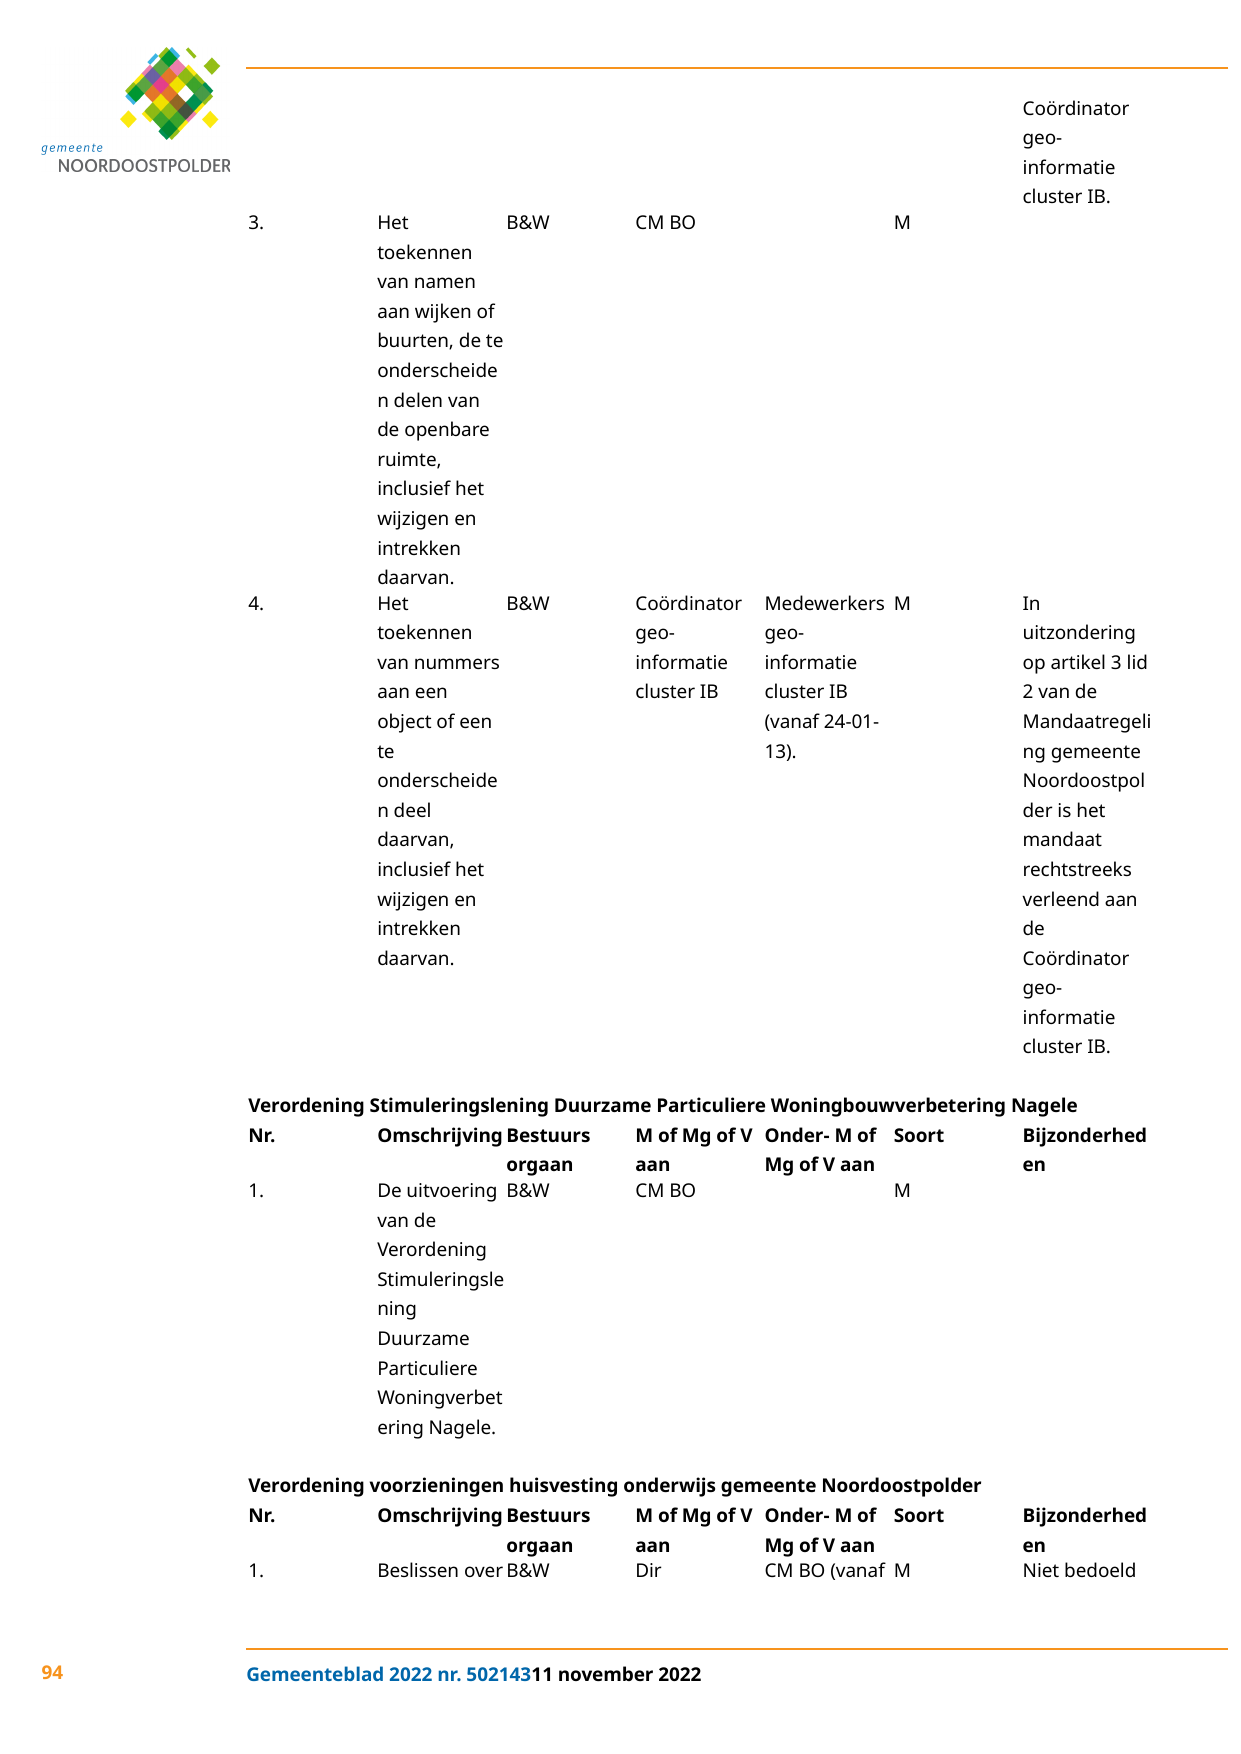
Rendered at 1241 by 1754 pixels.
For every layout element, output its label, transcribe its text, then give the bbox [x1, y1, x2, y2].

table_header Soort [894, 1502, 1022, 1557]
table_header Onder- M of Mg of V aan [764, 1502, 893, 1557]
text Verordening Stimuleringslening Duurzame Particuliere Woningbouwverbetering Nagele [248, 1092, 1152, 1118]
table_cell De uitvoering van de Verordening Stimuleringslening Duurzame Particuliere Woningverbetering Nagele. [377, 1177, 506, 1440]
text Verordening voorzieningen huisvesting onderwijs gemeente Noordoostpolder [248, 1472, 1152, 1498]
table_header Bijzonderheden [1023, 1122, 1152, 1177]
table_cell CM BO [635, 209, 764, 590]
table_cell 1. [248, 1558, 377, 1583]
table_cell 1. [248, 1177, 377, 1440]
table_cell 4. [248, 590, 377, 1059]
table_cell Dir [635, 1558, 764, 1583]
table_cell B&W [506, 1558, 635, 1583]
table_header Omschrijving [377, 1502, 506, 1557]
table_header Bestuurs orgaan [506, 1122, 635, 1177]
table_cell Het toekennen van namen aan wijken of buurten, de te onderscheiden delen van de openbare ruimte, inclusief het wijzigen en intrekken daarvan. [377, 209, 506, 590]
table_header M of Mg of V aan [635, 1122, 764, 1177]
table_cell In uitzondering op artikel 3 lid 2 van de Mandaatregeling gemeente Noordoostpolder is het mandaat rechtstreeks verleend aan de Coördinator geo-informatie cluster IB. [1023, 590, 1152, 1059]
table_cell [1023, 209, 1152, 590]
table_header Omschrijving [377, 1122, 506, 1177]
table_cell B&W [506, 1177, 635, 1440]
table_cell Beslissen over [377, 1558, 506, 1583]
table_cell M [894, 1558, 1022, 1583]
table_header Soort [894, 1122, 1022, 1177]
table_cell [635, 95, 764, 209]
table_cell B&W [506, 209, 635, 590]
table_cell Coördinator geo-informatie cluster IB. [1023, 95, 1152, 209]
table_cell [764, 1177, 893, 1440]
table_cell [248, 95, 377, 209]
table_cell Medewerkers geo-informatie cluster IB (vanaf 24-01-13). [764, 590, 893, 1059]
picture [41, 47, 231, 172]
table_cell [377, 95, 506, 209]
table_cell [764, 209, 893, 590]
table_header Onder- M of Mg of V aan [764, 1122, 893, 1177]
table_cell CM BO [635, 1177, 764, 1440]
table_header Bestuurs orgaan [506, 1502, 635, 1557]
table_header Bijzonderheden [1023, 1502, 1152, 1557]
table_cell [1023, 1177, 1152, 1440]
table_header Nr. [248, 1502, 377, 1557]
table_cell [506, 95, 635, 209]
table_cell M [894, 1177, 1022, 1440]
table_cell [764, 95, 893, 209]
table_cell M [894, 590, 1022, 1059]
table_cell B&W [506, 590, 635, 1059]
table_header M of Mg of V aan [635, 1502, 764, 1557]
table_cell M [894, 209, 1022, 590]
table_cell Het toekennen van nummers aan een object of een te onderscheiden deel daarvan, inclusief het wijzigen en intrekken daarvan. [377, 590, 506, 1059]
table_cell CM BO (vanaf [764, 1558, 893, 1583]
table_header Nr. [248, 1122, 377, 1177]
table_cell [894, 95, 1022, 209]
table_cell 3. [248, 209, 377, 590]
table_cell Niet bedoeld [1023, 1558, 1152, 1583]
table_cell Coördinator geo-informatie cluster IB [635, 590, 764, 1059]
